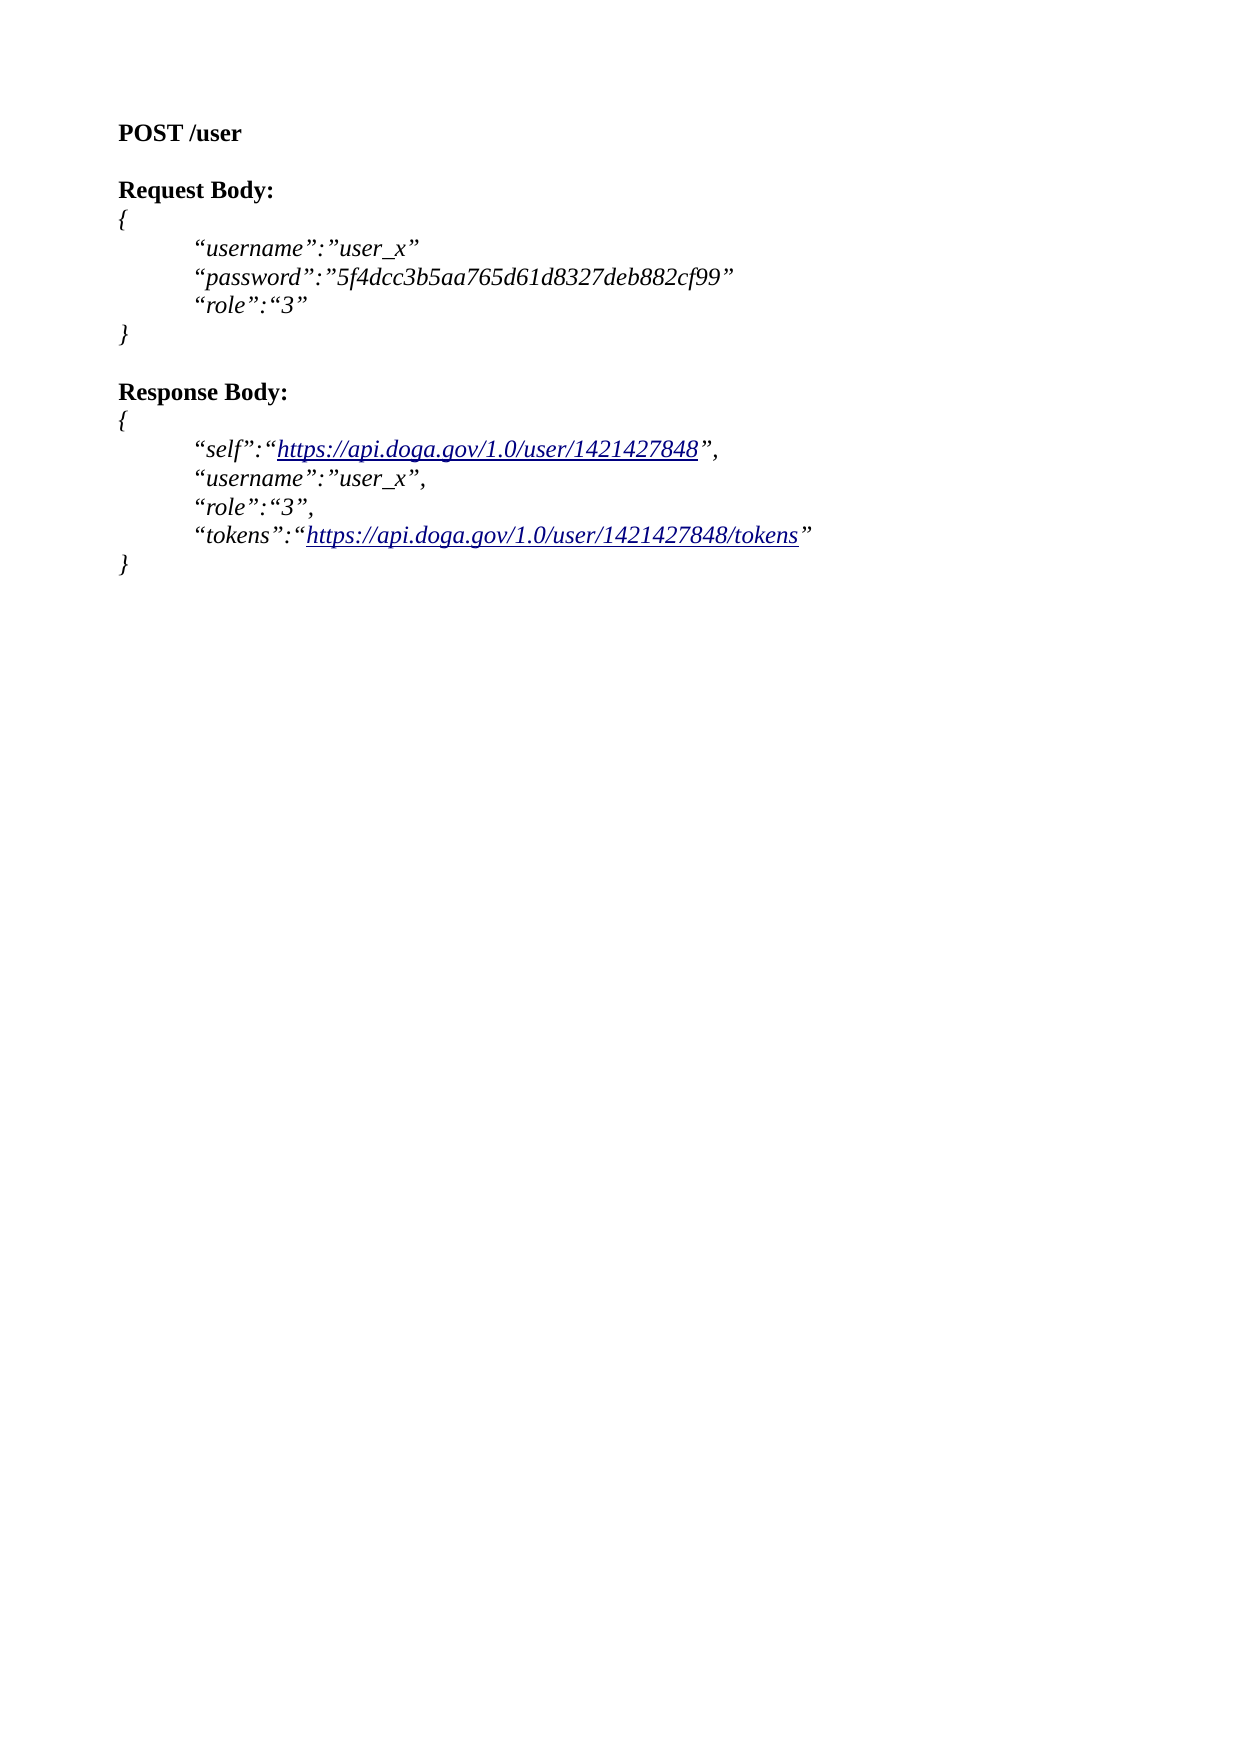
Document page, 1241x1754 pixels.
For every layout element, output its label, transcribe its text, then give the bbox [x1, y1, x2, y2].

text “username”:”user_x” [118, 233, 1122, 262]
text { [118, 406, 1122, 434]
text “role”:“3” [118, 291, 1122, 319]
text } [118, 319, 1122, 348]
text POST /user [118, 118, 1122, 147]
text { [118, 204, 1122, 233]
text “self”:“https://api.doga.gov/1.0/user/1421427848”, [118, 434, 1122, 463]
text “role”:“3”, [118, 492, 1122, 521]
text “tokens”:“https://api.doga.gov/1.0/user/1421427848/tokens” [118, 521, 1122, 549]
text } [118, 549, 1122, 578]
text “username”:”user_x”, [118, 463, 1122, 492]
text “password”:”5f4dcc3b5aa765d61d8327deb882cf99” [118, 262, 1122, 291]
text Request Body: [118, 176, 1122, 204]
text Response Body: [118, 377, 1122, 406]
